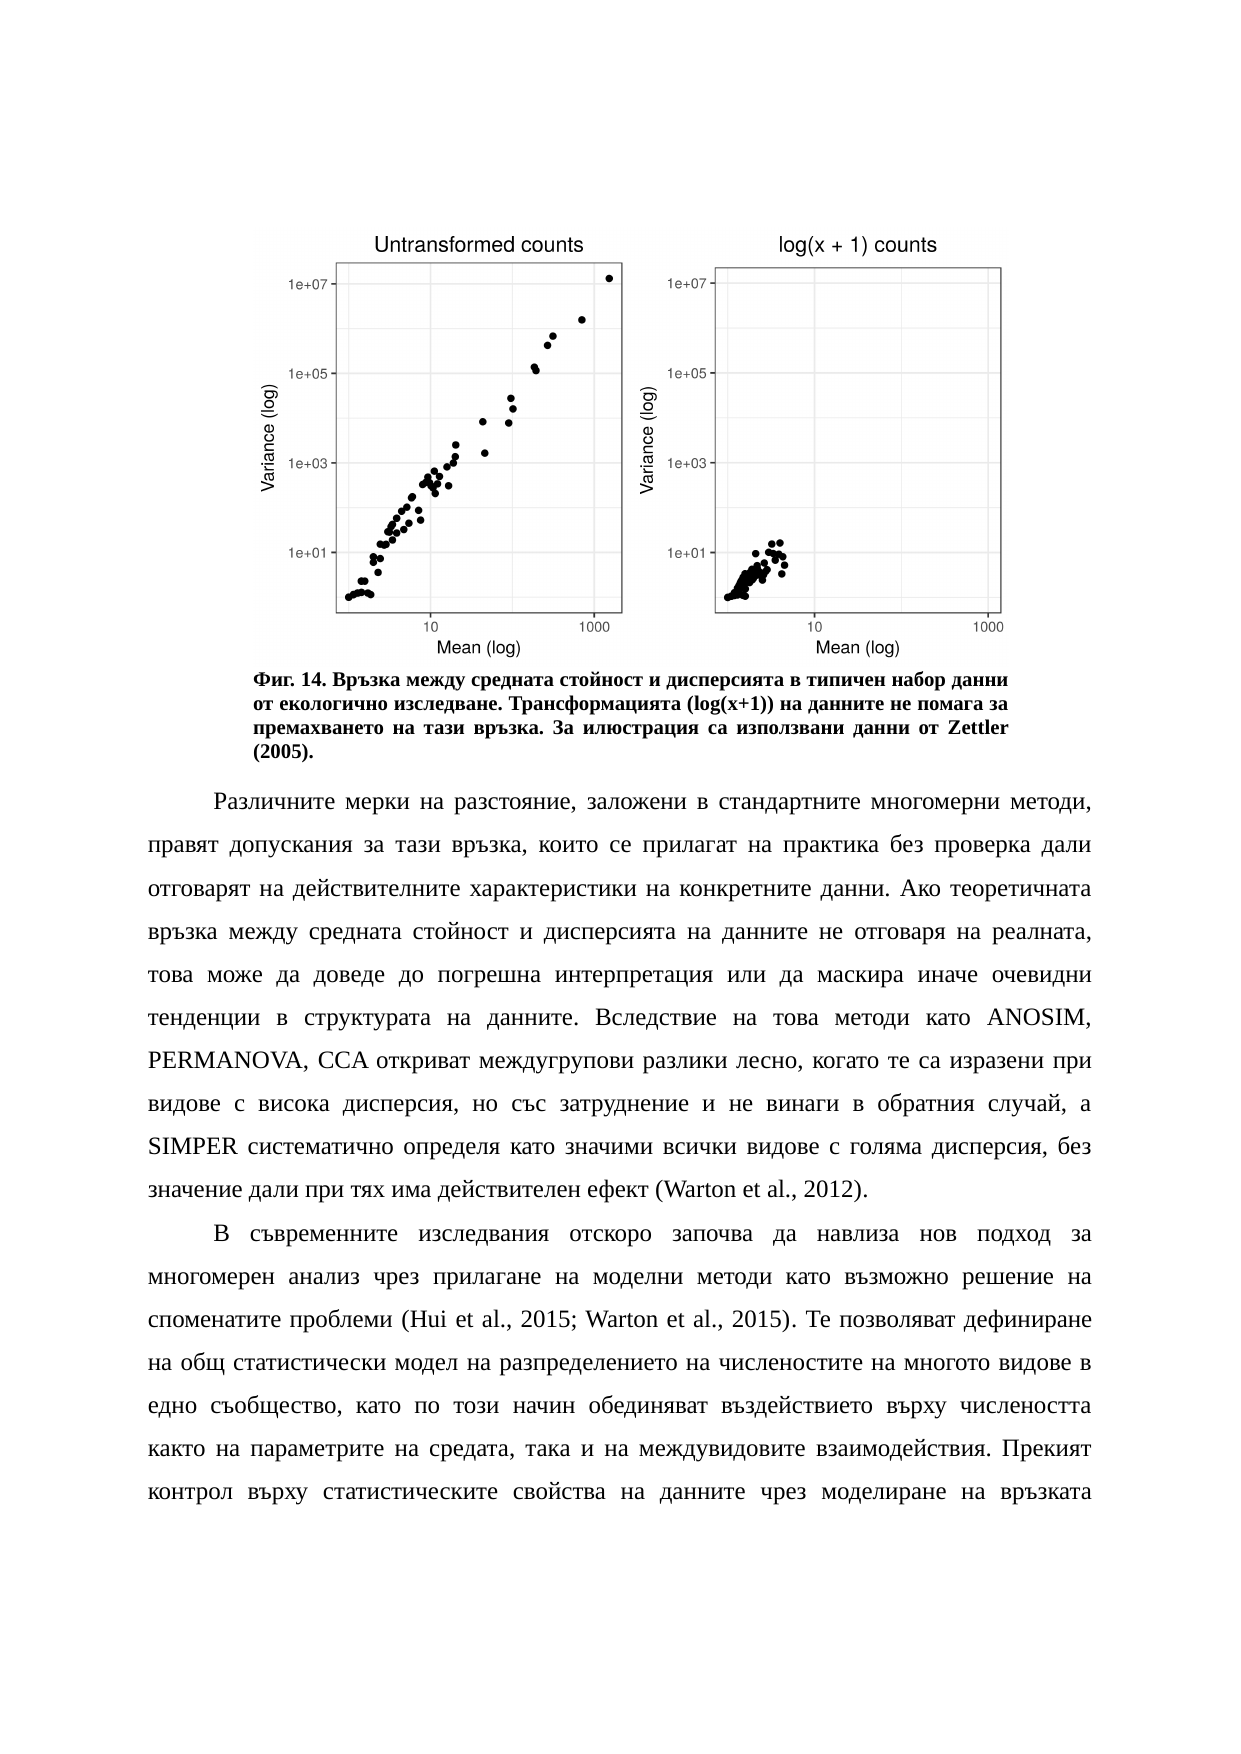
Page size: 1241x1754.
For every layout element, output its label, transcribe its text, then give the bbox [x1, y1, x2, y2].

text Фиг. 14. Връзка между средната стойност и дисперсията в типичен набор данни от екологично изследване. Трансформацията (log(x+1)) на данните не помага за премахването на тази връзка. За илюстрация са използвани данни от Zettler (2005). [253, 667, 1009, 763]
text В съвременните изследвания отскоро започва да навлиза нов подход за многомерен анализ чрез прилагане на моделни методи като възможно решение на споменатите проблеми (Hui et al., 2015; Warton et al., 2015). Те позволяват дефиниране на общ статистически модел на разпределението на численостите на многото видове в едно съобщество, като по този начин обединяват въздействието върху числеността както на параметрите на средата, така и на междувидовите взаимодействия. Прекият контрол върху статистическите свойства на данните чрез моделиране на връзката [148, 1218, 1093, 1505]
text Различните мерки на разстояние, заложени в стандартните многомерни методи, правят допускания за тази връзка, които се прилагат на практика без проверка дали отговарят на действителните характеристики на конкретните данни. Ако теоретичната връзка между средната стойност и дисперсията на данните не отговаря на реалната, това може да доведе до погрешна интерпретация или да маскира иначе очевидни тенденции в структурата на данните. Вследствие на това методи като ANOSIM, PERMANOVA, CCA откриват междугрупови разлики лесно, когато те са изразени при видове с висока дисперсия, но със затруднение и не винаги в обратния случай, а SIMPER систематично определя като значими всички видове с голяма дисперсия, без значение дали при тях има действителен ефект (Warton et al., 2012). [148, 786, 1093, 1203]
picture [252, 227, 1010, 667]
